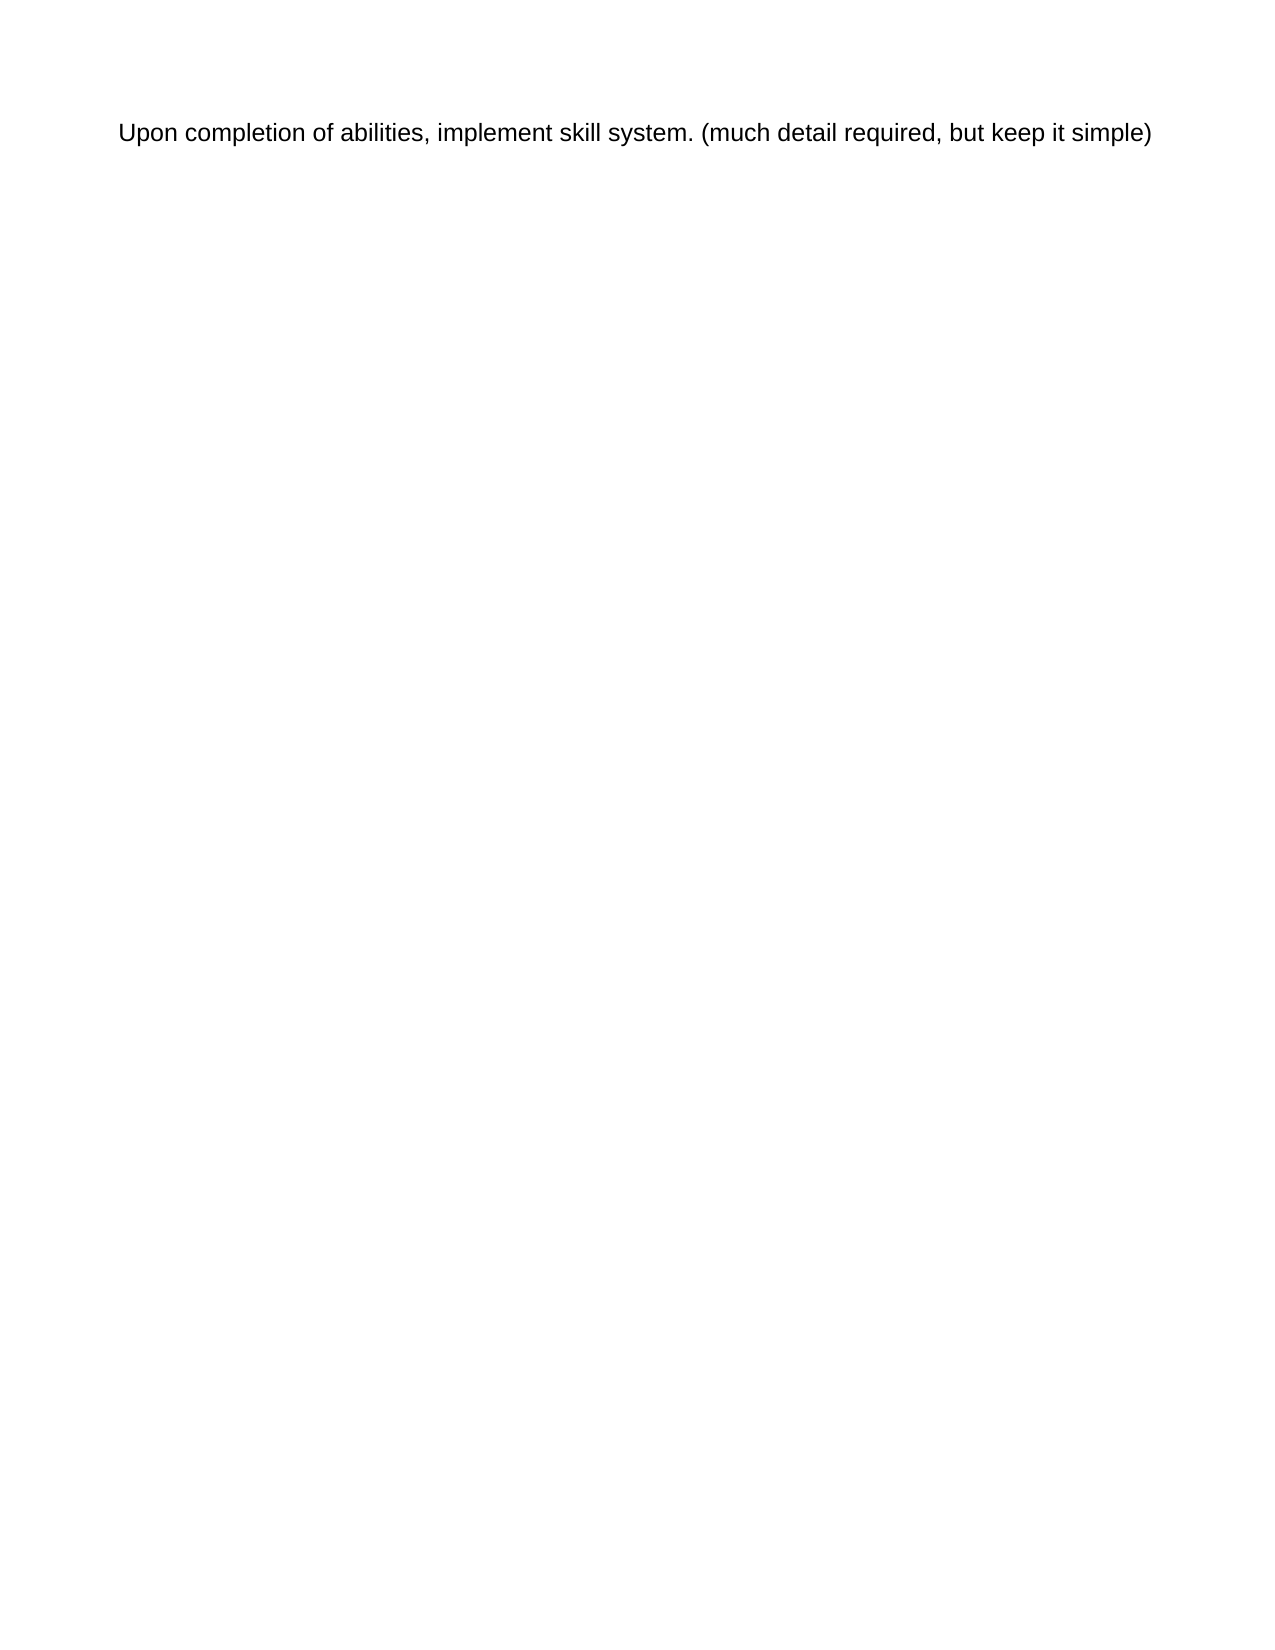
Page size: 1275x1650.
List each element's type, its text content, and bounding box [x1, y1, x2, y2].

text Upon completion of abilities, implement skill system. (much detail required, but keep it simple) [118, 118, 1157, 147]
